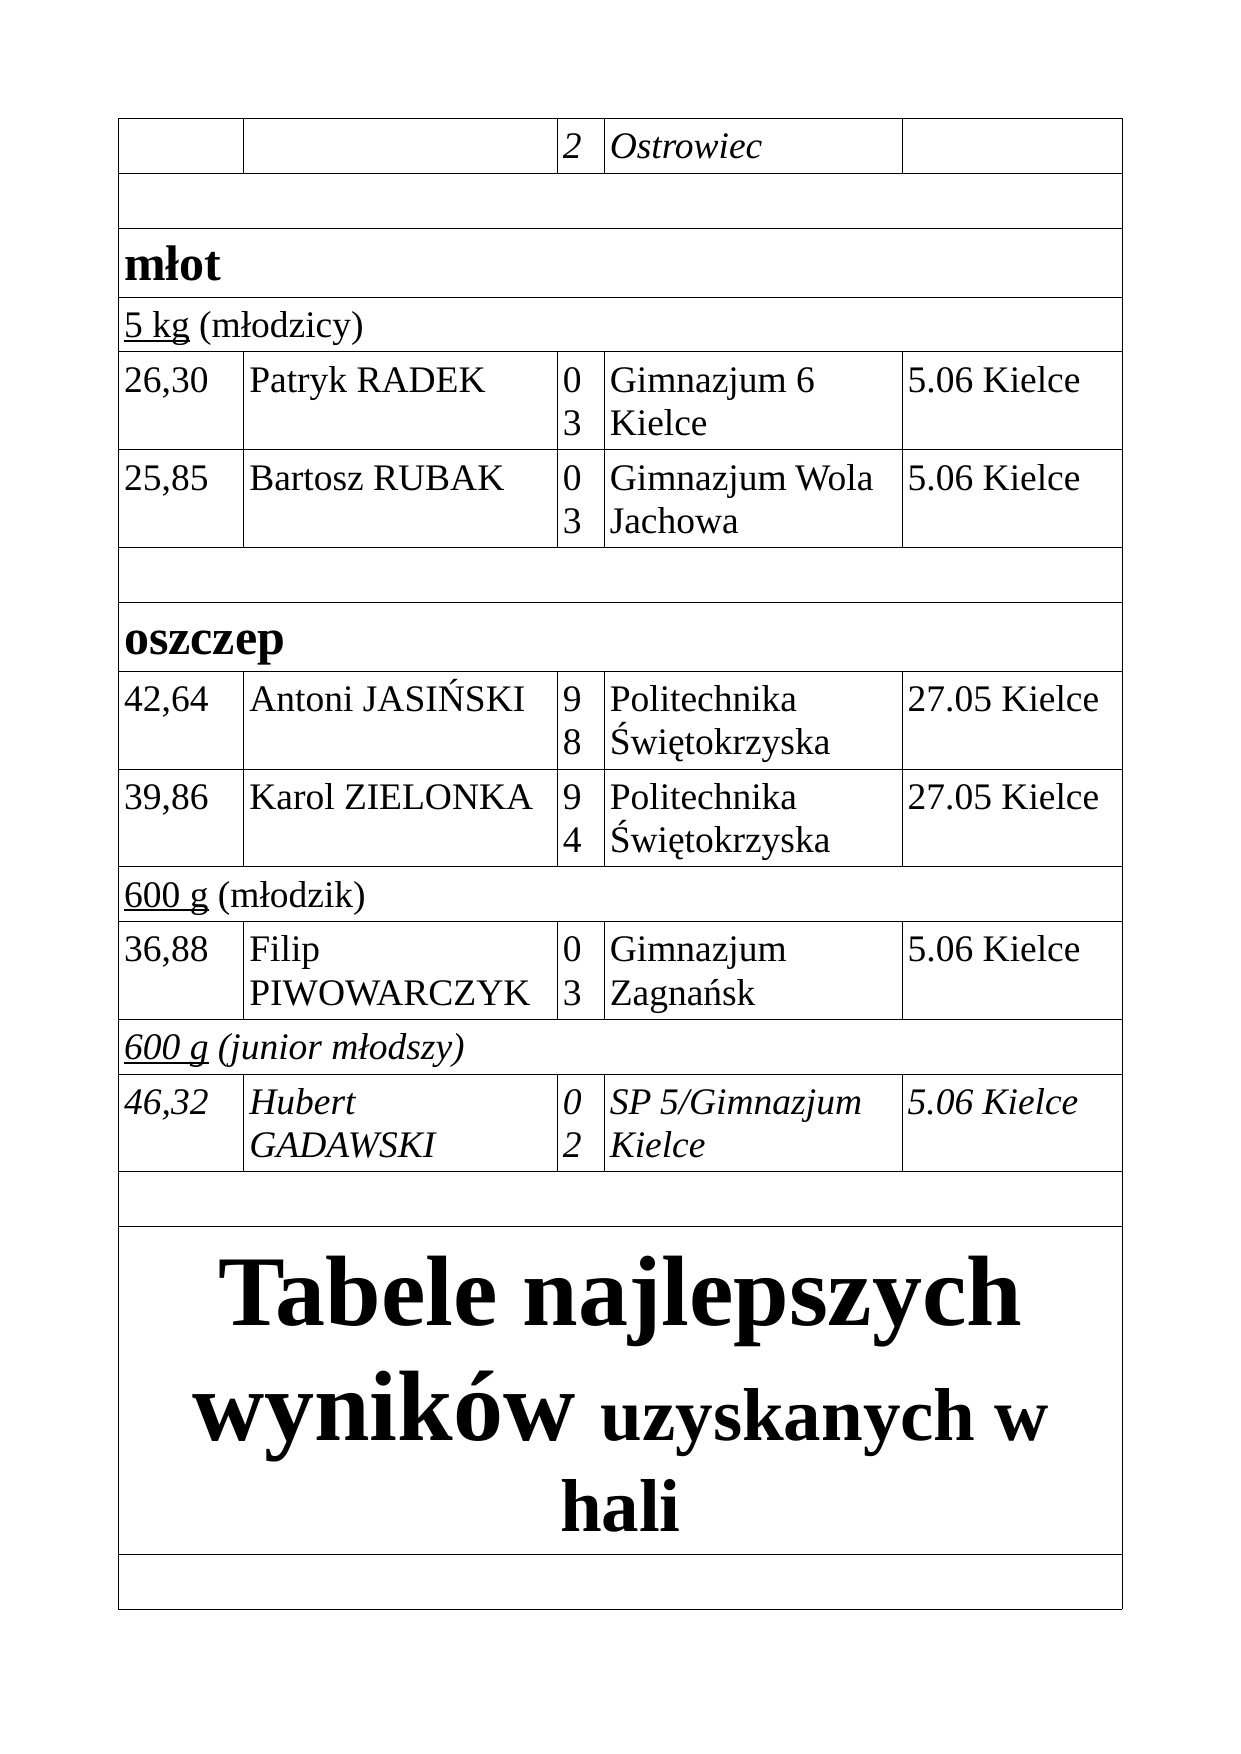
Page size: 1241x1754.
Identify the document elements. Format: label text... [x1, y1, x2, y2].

table_cell 27.05 Kielce [903, 672, 1122, 768]
table_cell 39,86 [119, 770, 243, 866]
table_cell 94 [558, 770, 604, 866]
table_cell 2 [558, 119, 604, 173]
table_cell 25,85 [119, 450, 243, 547]
table_cell [119, 548, 1122, 602]
table_cell Gimnazjum 6 Kielce [605, 352, 902, 449]
table_cell Politechnika Świętokrzyska [605, 672, 902, 768]
table_cell 27.05 Kielce [903, 770, 1122, 866]
table_cell 5 kg (młodzicy) [119, 298, 1122, 351]
table_cell [119, 1555, 1122, 1608]
table_cell [244, 119, 557, 173]
table_cell 5.06 Kielce [903, 352, 1122, 449]
table_cell Tabele najlepszych wyników uzyskanych w hali [119, 1227, 1122, 1554]
table_cell 5.06 Kielce [903, 450, 1122, 547]
table_cell Patryk RADEK [244, 352, 557, 449]
table_cell Gimnazjum Wola Jachowa [605, 450, 902, 547]
table_cell 5.06 Kielce [903, 1075, 1122, 1171]
table_cell [119, 1172, 1122, 1226]
table_cell oszczep [119, 603, 1122, 671]
table_cell 600 g (młodzik) [119, 867, 1122, 921]
table_cell [119, 119, 243, 173]
table_cell Hubert GADAWSKI [244, 1075, 557, 1171]
table_cell Bartosz RUBAK [244, 450, 557, 547]
table_cell 36,88 [119, 922, 243, 1019]
table_cell Filip PIWOWARCZYK [244, 922, 557, 1019]
table_cell 03 [558, 922, 604, 1019]
table_cell 600 g (junior młodszy) [119, 1020, 1122, 1073]
table_cell 46,32 [119, 1075, 243, 1171]
table_cell 03 [558, 450, 604, 547]
table_cell Antoni JASIŃSKI [244, 672, 557, 768]
table_cell 42,64 [119, 672, 243, 768]
table_cell Politechnika Świętokrzyska [605, 770, 902, 866]
table_cell [119, 174, 1122, 227]
table_cell Karol ZIELONKA [244, 770, 557, 866]
table_cell 98 [558, 672, 604, 768]
table_cell Gimnazjum Zagnańsk [605, 922, 902, 1019]
table_cell młot [119, 229, 1122, 297]
table_cell 5.06 Kielce [903, 922, 1122, 1019]
table_cell 03 [558, 352, 604, 449]
table_cell SP 5/Gimnazjum Kielce [605, 1075, 902, 1171]
table_cell 02 [558, 1075, 604, 1171]
table_cell 26,30 [119, 352, 243, 449]
table_cell Ostrowiec [605, 119, 902, 173]
table_cell [903, 119, 1122, 173]
